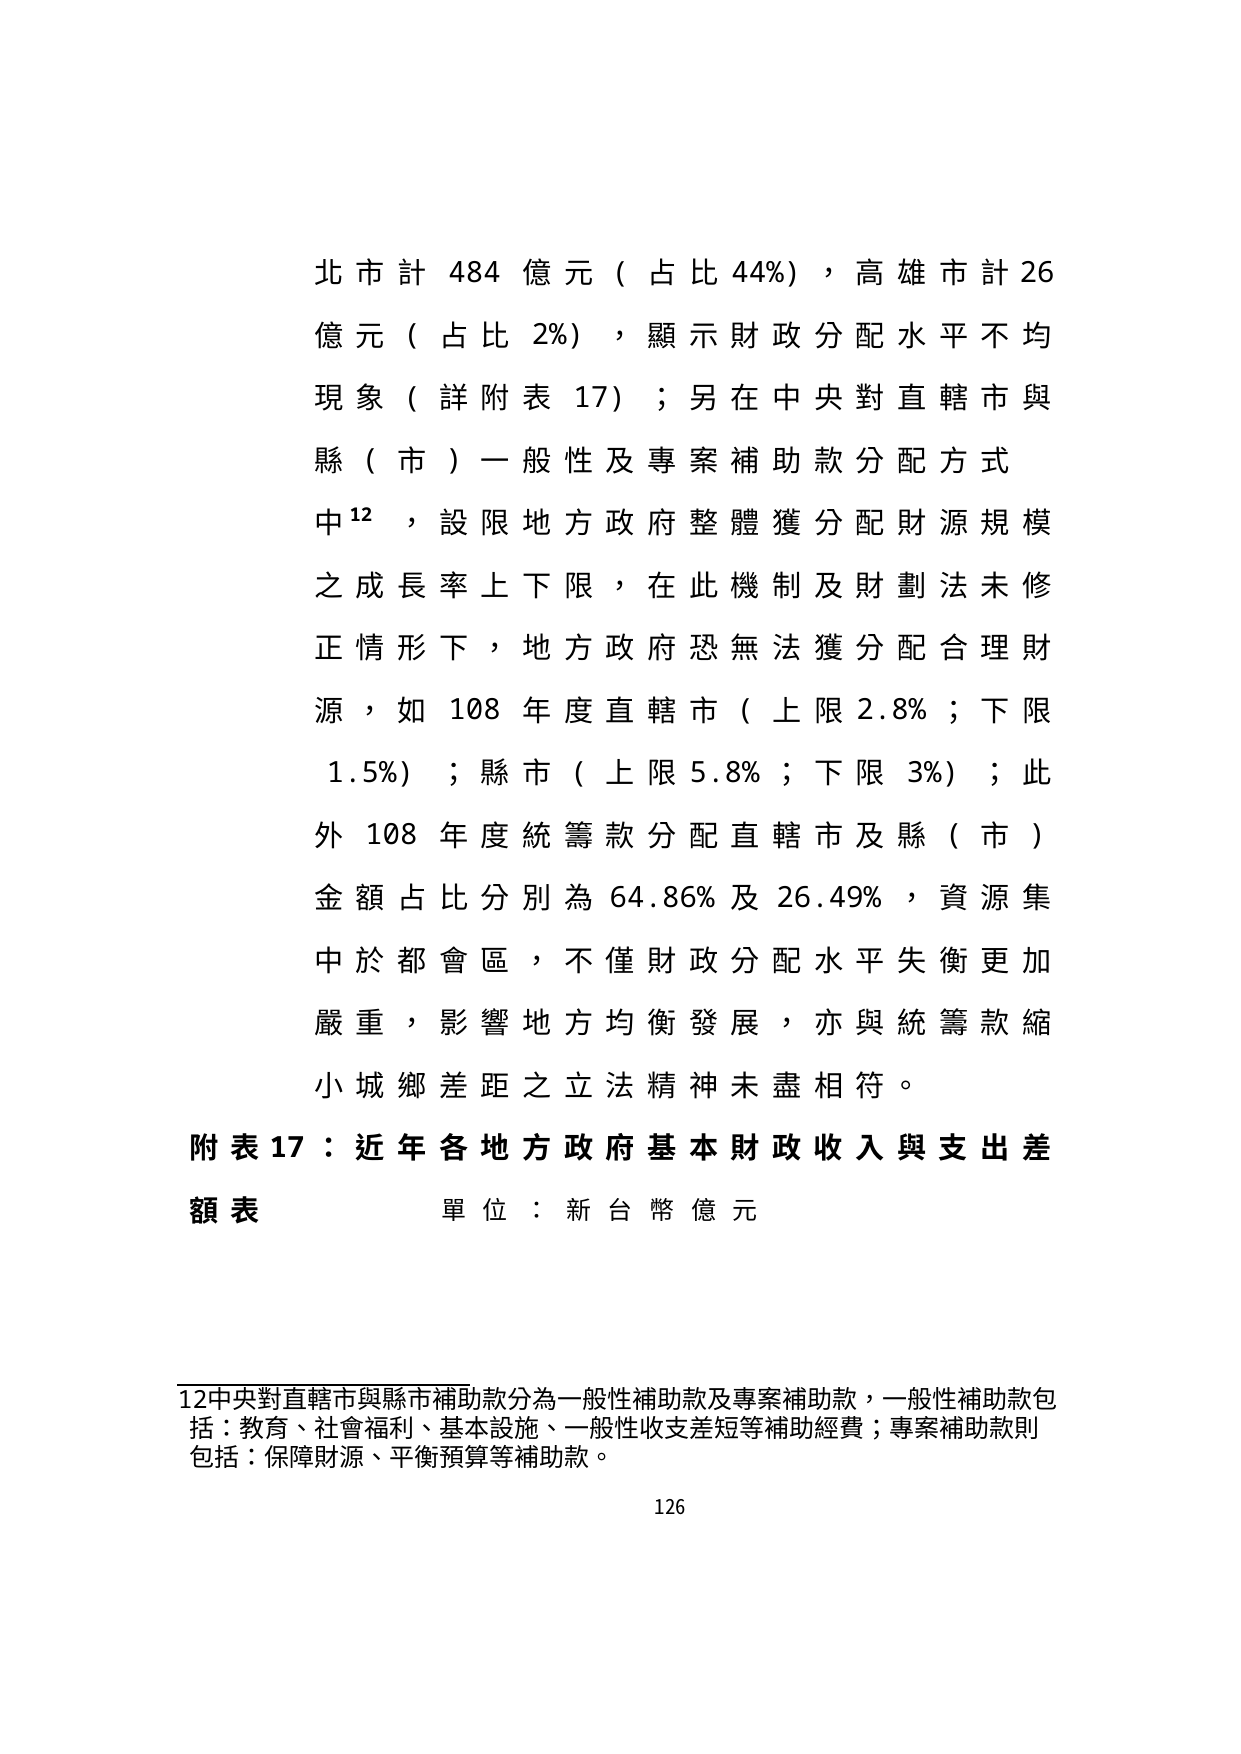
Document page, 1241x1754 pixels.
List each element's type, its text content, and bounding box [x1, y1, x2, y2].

text 北市計484億元(占比44%)，高雄市計26億元(占比2%)，顯示財政分配水平不均現象(詳附表17)；另在中央對直轄市與縣(市)一般性及專案補助款分配方式中，設限地方政府整體獲分配財源規模之成長率上下限，在此機制及財劃法未修正情形下，地方政府恐無法獲分配合理財源，如108年度直轄市(上限2.8%；下限1.5%)；縣市(上限5.8%；下限3%)；此外108年度統籌款分配直轄市及縣(市)金額占比分別為64.86%及26.49%，資源集中於都會區，不僅財政分配水平失衡更加嚴重，影響地方均衡發展，亦與統籌款縮小城鄉差距之立法精神未盡相符。 [271, 229, 1058, 1104]
text 附表17：近年各地方政府基本財政收入與支出差額表 單位：新台幣億元 [183, 1104, 1058, 1229]
text 中央對直轄市與縣市補助款分為一般性補助款及專案補助款，一般性補助款包括：教育、社會福利、基本設施、一般性收支差短等補助經費；專案補助款則包括：保障財源、平衡預算等補助款。 [177, 1385, 1063, 1473]
